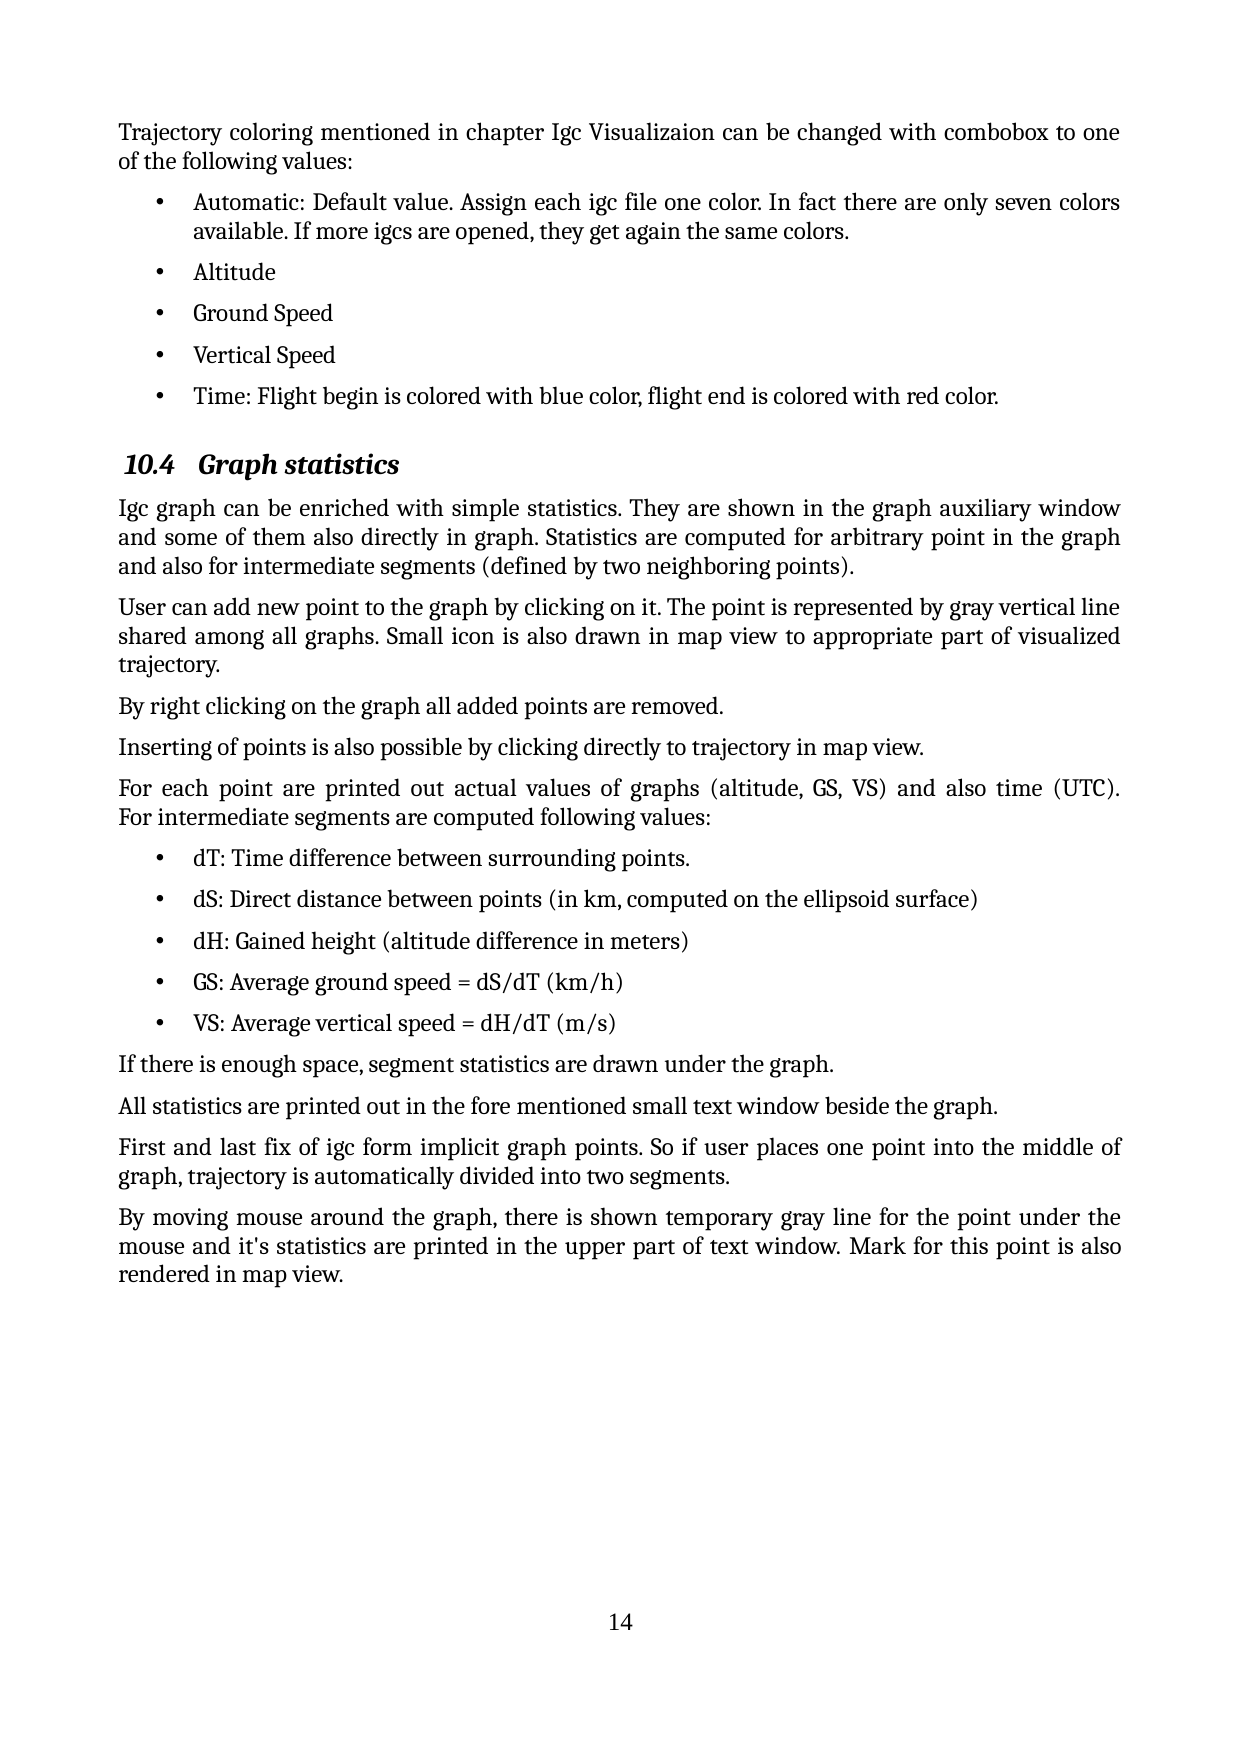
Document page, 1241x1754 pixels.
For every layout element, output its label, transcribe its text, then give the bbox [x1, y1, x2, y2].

text For each point are printed out actual values of graphs (altitude, GS, VS) and also time (UTC). For intermediate segments are computed following values: [118, 774, 1122, 832]
list Vertical Speed [156, 341, 1122, 369]
text If there is enough space, segment statistics are drawn under the graph. [118, 1050, 1122, 1079]
list Altitude [156, 258, 1122, 287]
list GS: Average ground speed = dS/dT (km/h) [156, 968, 1122, 997]
text Trajectory coloring mentioned in chapter Igc Visualizaion can be changed with combobox to one of the following values: [118, 118, 1122, 176]
text By right clicking on the graph all added points are removed. [118, 692, 1122, 720]
text Igc graph can be enriched with simple statistics. They are shown in the graph auxiliary window and some of them also directly in graph. Statistics are computed for arbitrary point in the graph and also for intermediate segments (defined by two neighboring points). [118, 494, 1122, 580]
list Ground Speed [156, 299, 1122, 328]
text By moving mouse around the graph, there is shown temporary gray line for the point under the mouse and it's statistics are printed in the upper part of text window. Mark for this point is also rendered in map view. [118, 1203, 1122, 1289]
text All statistics are printed out in the fore mentioned small text window beside the graph. [118, 1092, 1122, 1120]
text User can add new point to the graph by clicking on it. The point is represented by gray vertical line shared among all graphs. Small icon is also drawn in map view to appropriate part of visualized trajectory. [118, 593, 1122, 679]
text First and last fix of igc form implicit graph points. So if user places one point into the middle of graph, trajectory is automatically divided into two segments. [118, 1133, 1122, 1190]
list Time: Flight begin is colored with blue color, flight end is colored with red color. [156, 382, 1122, 411]
list dH: Gained height (altitude difference in meters) [156, 927, 1122, 955]
list dS: Direct distance between points (in km, computed on the ellipsoid surface) [156, 885, 1122, 914]
text Inserting of points is also possible by clicking directly to trajectory in map view. [118, 733, 1122, 762]
list VS: Average vertical speed = dH/dT (m/s) [156, 1009, 1122, 1038]
subtitle Graph statistics [118, 448, 1122, 482]
list dT: Time difference between surrounding points. [156, 844, 1122, 873]
list Automatic: Default value. Assign each igc file one color. In fact there are only seven colors available. If more igcs are opened, they get again the same colors. [156, 188, 1122, 246]
